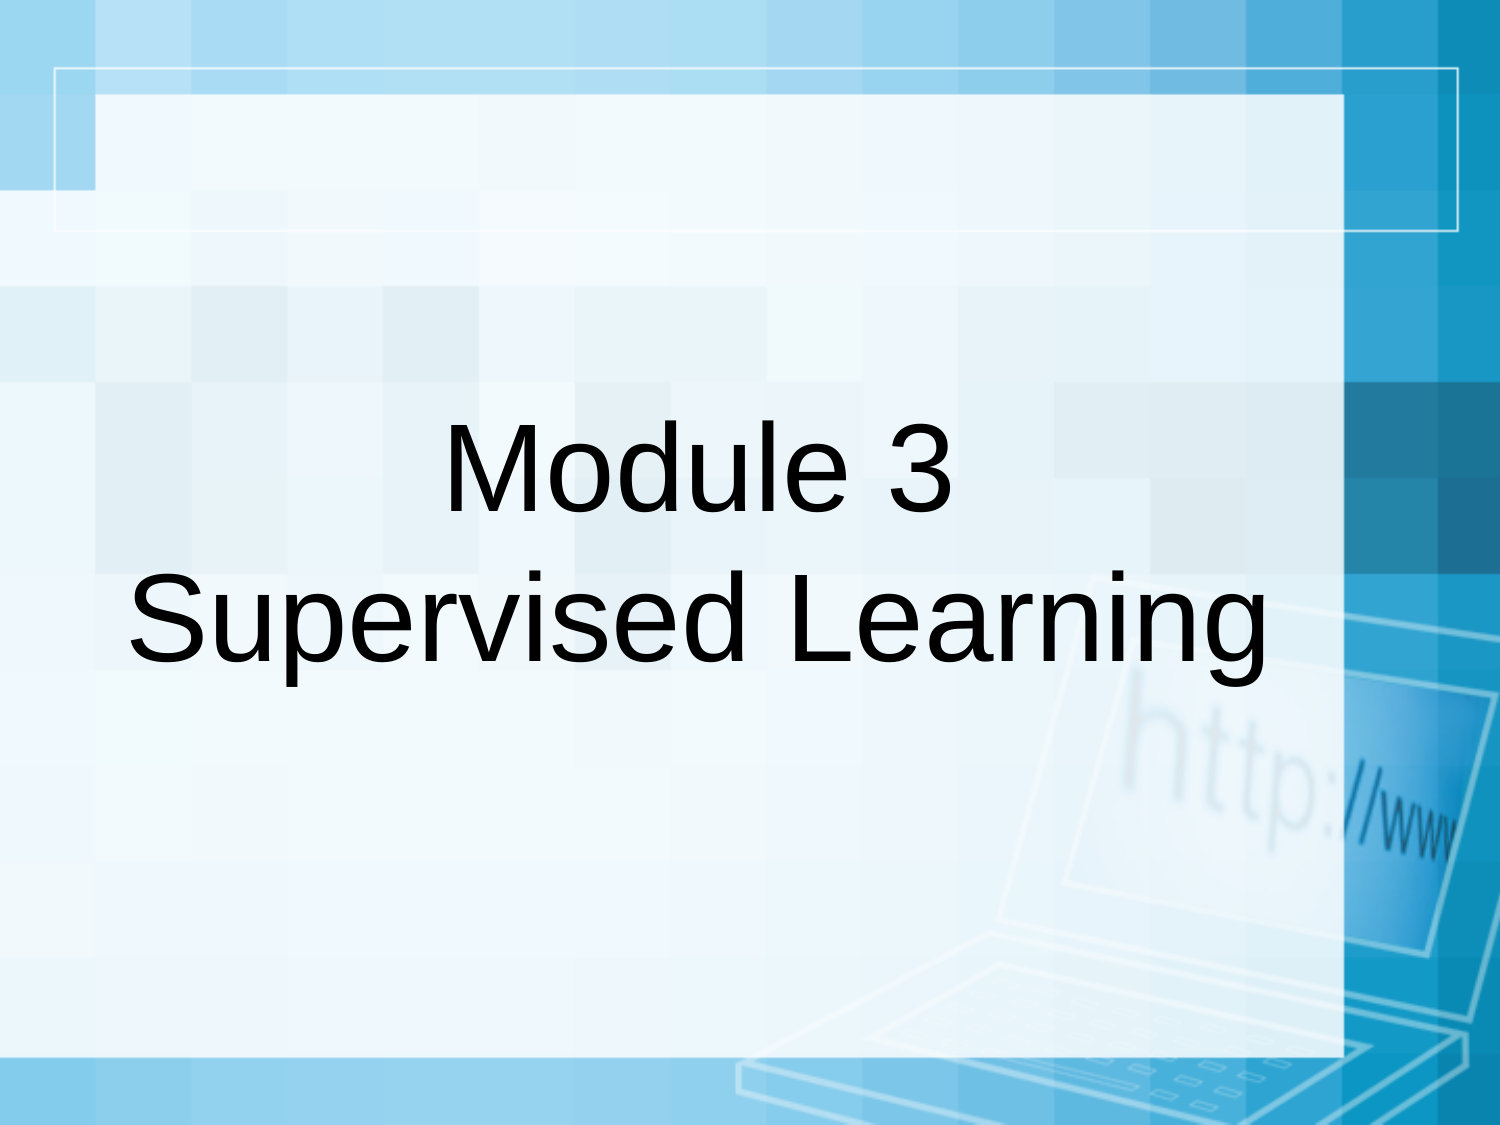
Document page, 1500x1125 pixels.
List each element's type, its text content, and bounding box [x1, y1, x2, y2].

picture [0, 0, 1500, 1125]
list Module 3 Supervised Learning [0, 371, 1398, 922]
